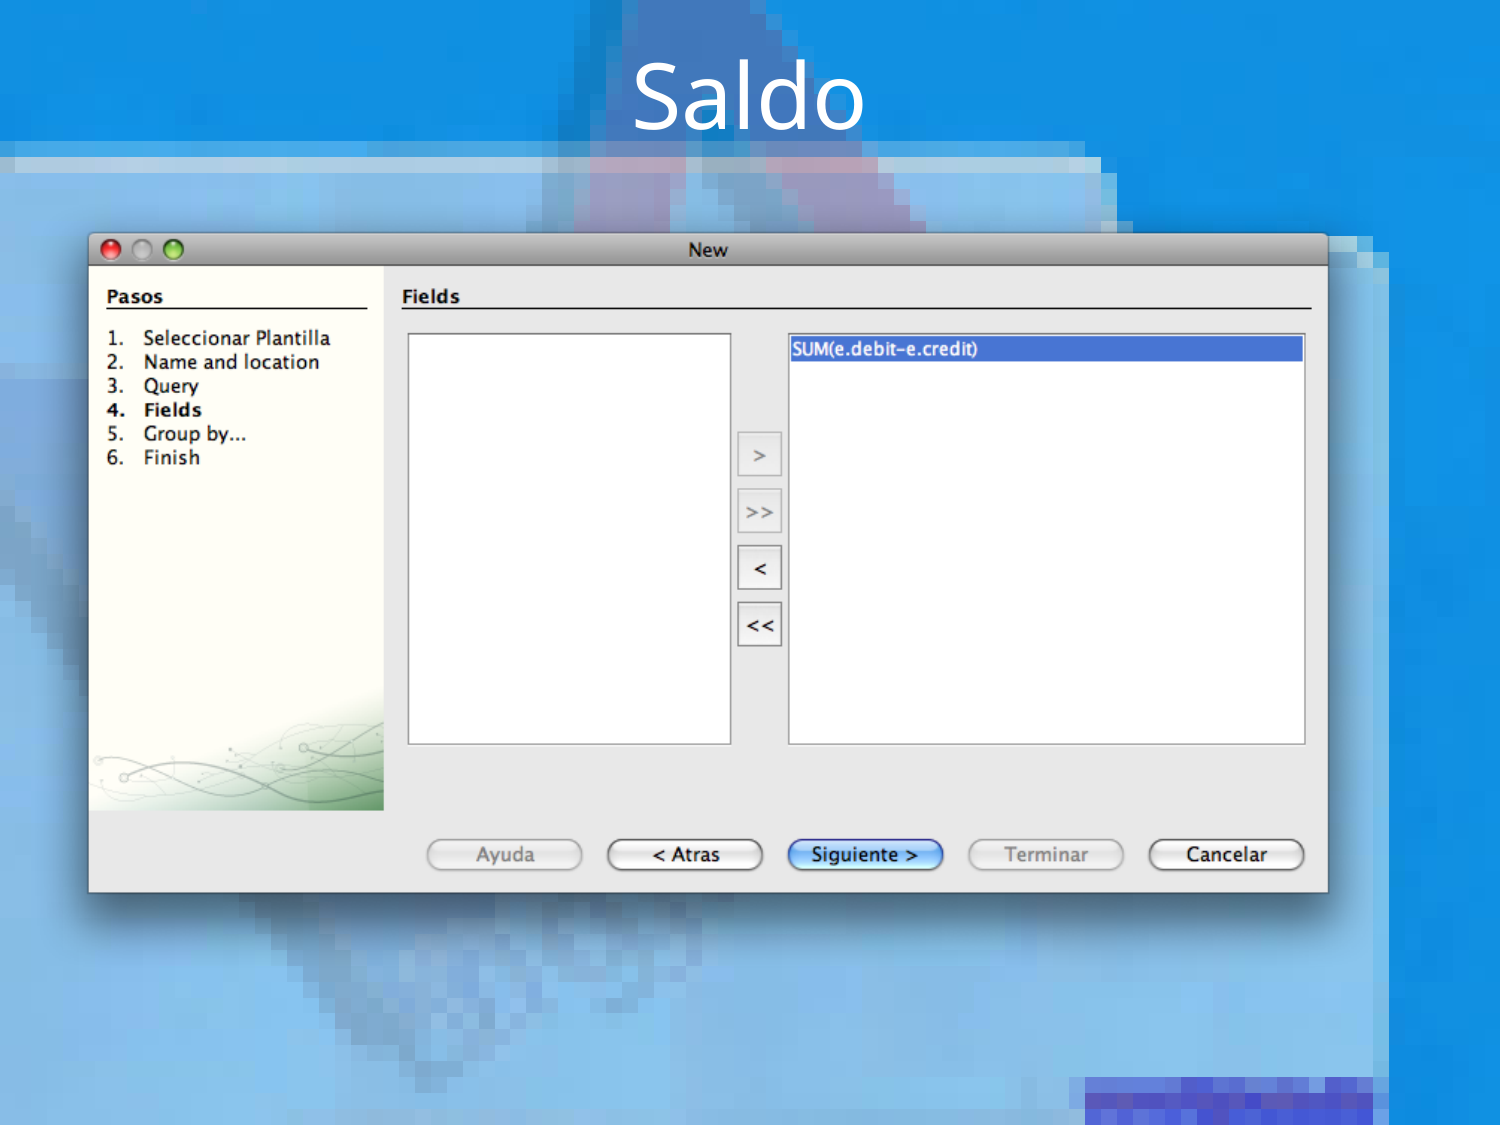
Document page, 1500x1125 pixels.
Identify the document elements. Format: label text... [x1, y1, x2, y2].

title Saldo [112, 0, 1388, 196]
picture [0, 0, 1500, 1125]
